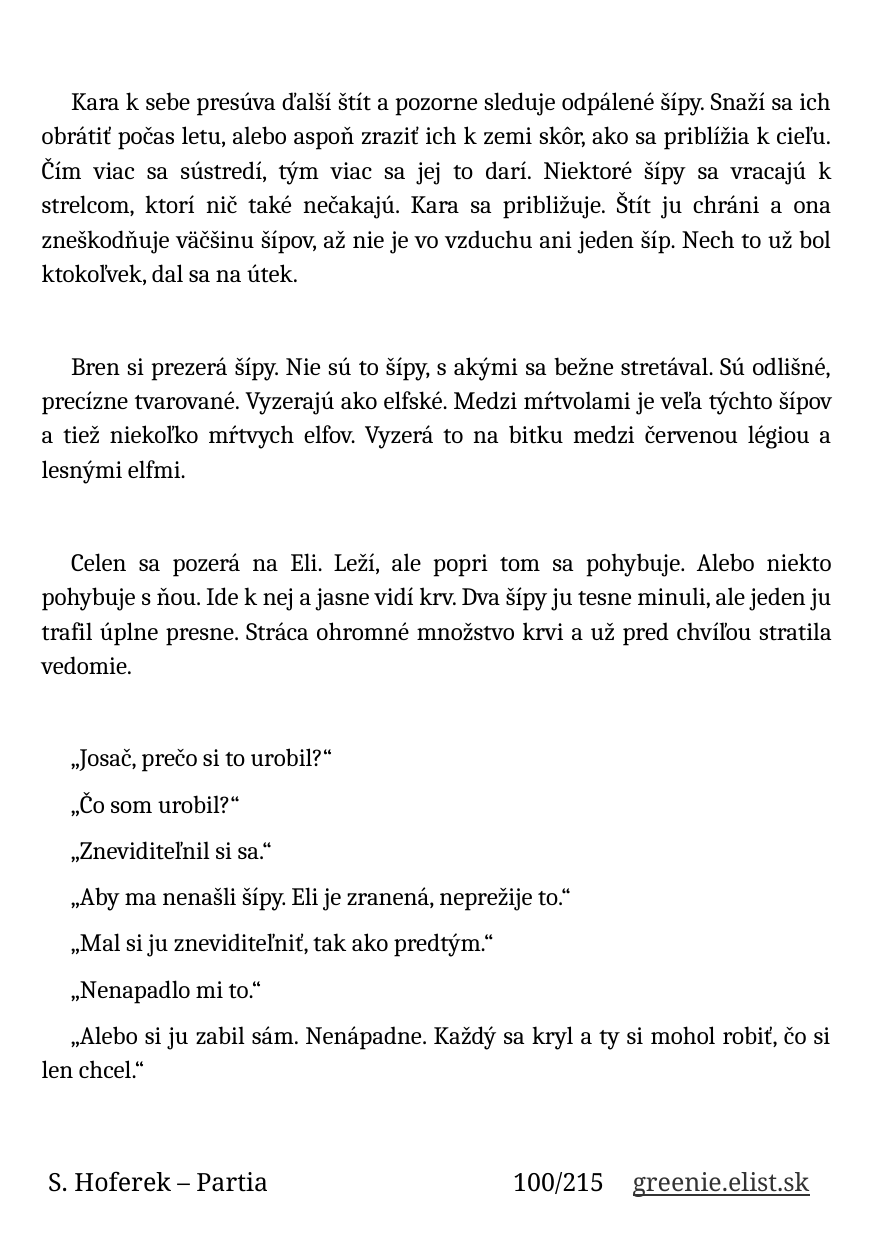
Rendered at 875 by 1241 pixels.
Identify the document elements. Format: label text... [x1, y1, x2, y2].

text „Zneviditeľnil si sa.“ [41, 837, 833, 866]
text „Nenapadlo mi to.“ [41, 976, 833, 1004]
text „Čo som urobil?“ [41, 791, 833, 819]
text „Josač, prečo si to urobil?“ [41, 744, 833, 773]
text Bren si prezerá šípy. Nie sú to šípy, s akými sa bežne stretával. Sú odlišné, precízne tvarované. Vyzerajú ako elfské. Medzi mŕtvolami je veľa týchto šípov a tiež niekoľko mŕtvych elfov. Vyzerá to na bitku medzi červenou légiou a lesnými elfmi. [41, 352, 833, 485]
text „Mal si ju zneviditeľniť, tak ako predtým.“ [41, 929, 833, 958]
text „Alebo si ju zabil sám. Nenápadne. Každý sa kryl a ty si mohol robiť, čo si len chcel.“ [41, 1022, 833, 1085]
text „Aby ma nenašli šípy. Eli je zranená, neprežije to.“ [41, 883, 833, 912]
text Kara k sebe presúva ďalší štít a pozorne sleduje odpálené šípy. Snaží sa ich obrátiť počas letu, alebo aspoň zraziť ich k zemi skôr, ako sa priblížia k cieľu. Čím viac sa sústredí, tým viac sa jej to darí. Niektoré šípy sa vracajú k strelcom, ktorí nič také nečakajú. Kara sa približuje. Štít ju chráni a ona zneškodňuje väčšinu šípov, až nie je vo vzduchu ani jeden šíp. Nech to už bol ktokoľvek, dal sa na útek. [41, 88, 833, 289]
text Celen sa pozerá na Eli. Leží, ale popri tom sa pohybuje. Alebo niekto pohybuje s ňou. Ide k nej a jasne vidí krv. Dva šípy ju tesne minuli, ale jeden ju trafil úplne presne. Stráca ohromné množstvo krvi a už pred chvíľou stratila vedomie. [41, 548, 833, 681]
